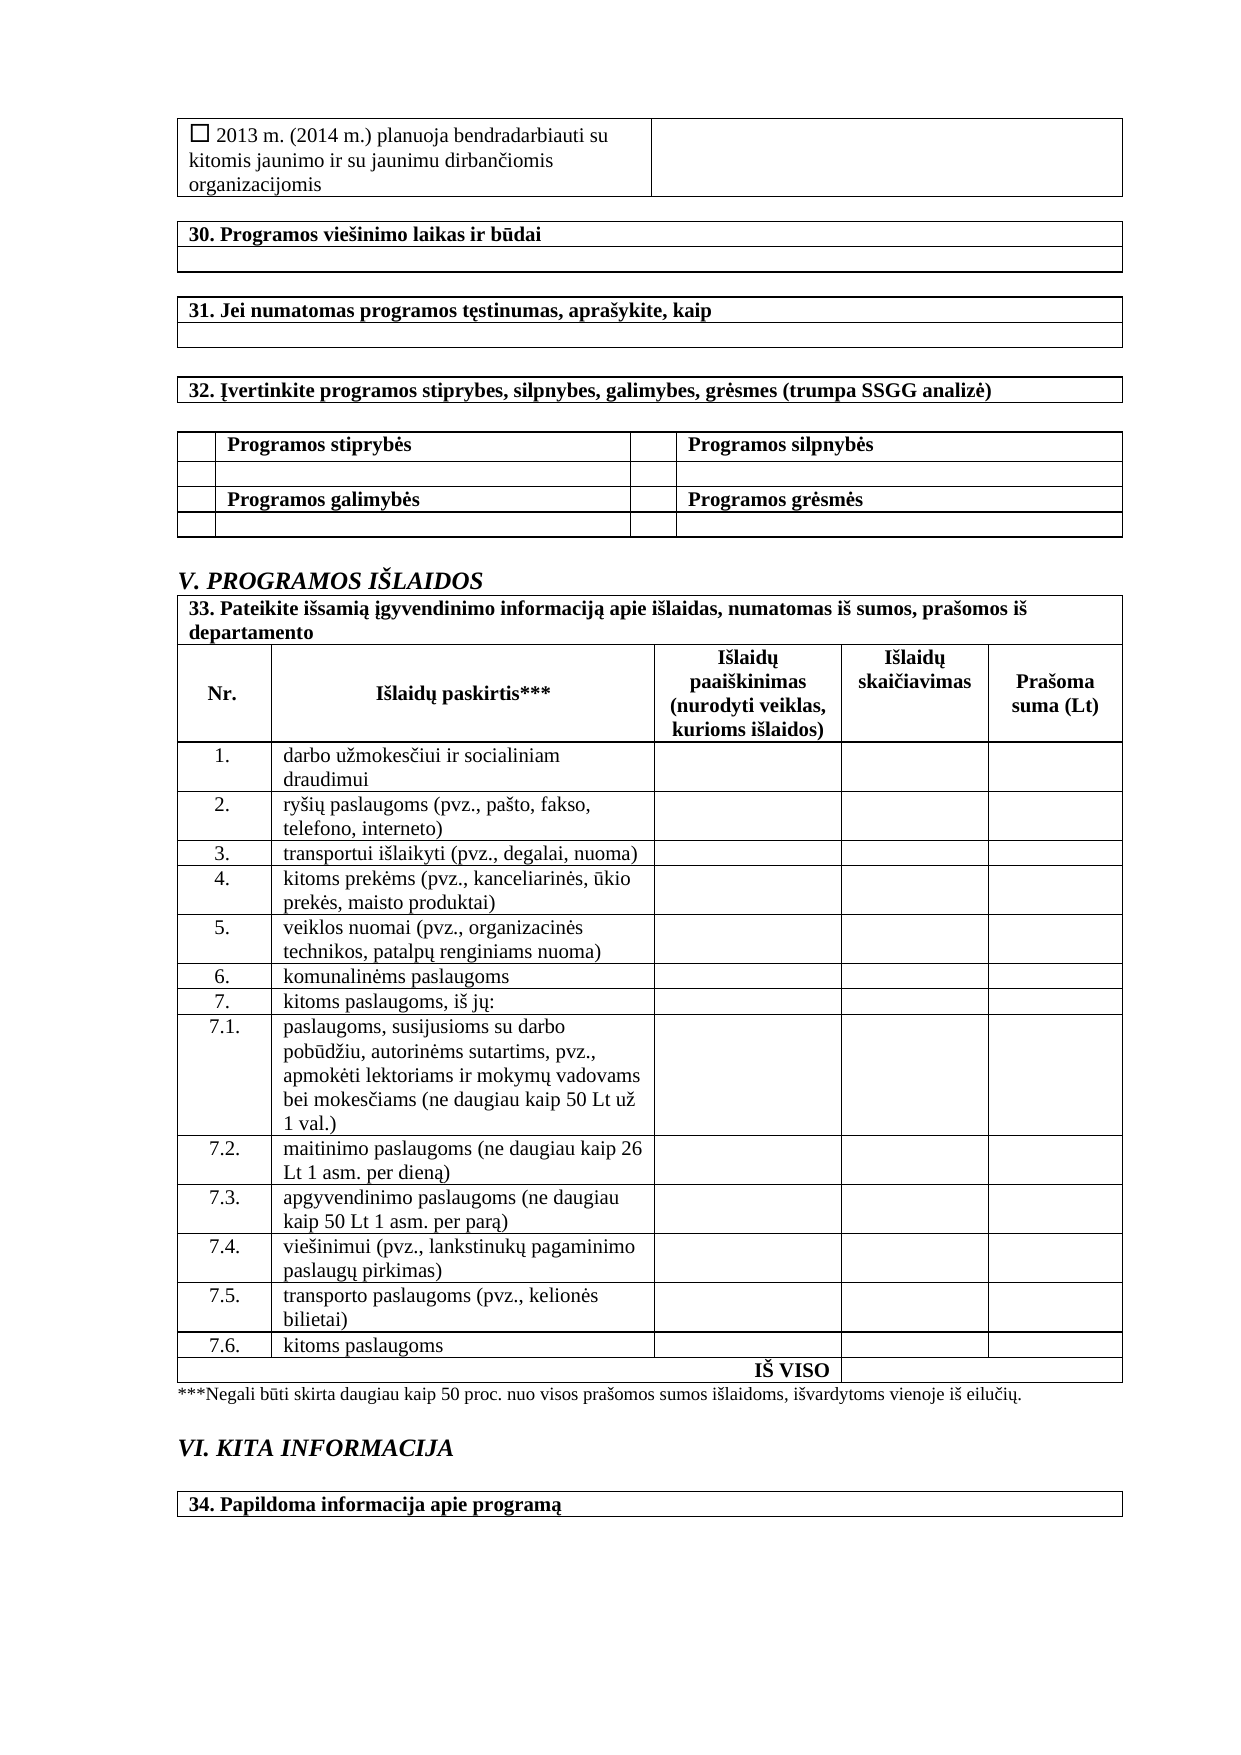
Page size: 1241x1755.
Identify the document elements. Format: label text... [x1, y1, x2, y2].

table_cell [178, 1358, 272, 1382]
table_cell [989, 915, 1122, 963]
table_cell [655, 1136, 841, 1184]
table_cell [989, 792, 1122, 840]
table_cell [655, 1185, 841, 1233]
table_cell 7.1. [178, 1015, 271, 1135]
table_cell [677, 462, 1122, 486]
table_cell 7.5. [178, 1283, 271, 1331]
table_cell viešinimui (pvz., lankstinukų pagaminimo paslaugų pirkimas) [272, 1234, 654, 1282]
table_cell paslaugoms, susijusioms su darbo pobūdžiu, autorinėms sutartims, pvz., apmokėti lektoriams ir mokymų vadovams bei mokesčiams (ne daugiau kaip 50 Lt už 1 val.) [272, 1015, 654, 1135]
table_cell Prašoma suma (Lt) [989, 645, 1122, 741]
table_cell [842, 866, 988, 914]
table_cell [989, 1185, 1122, 1233]
table_cell [631, 462, 676, 486]
table_cell ryšių paslaugoms (pvz., pašto, fakso, telefono, interneto) [272, 792, 654, 840]
table_cell 7. [178, 989, 271, 1013]
table_cell [842, 964, 988, 988]
table_cell [842, 1283, 988, 1331]
table_cell 3. [178, 841, 271, 865]
table_cell [989, 743, 1122, 791]
table_cell 7.3. [178, 1185, 271, 1233]
table_cell [842, 1185, 988, 1233]
table_cell kitoms prekėms (pvz., kanceliarinės, ūkio prekės, maisto produktai) [272, 866, 654, 914]
table_cell IŠ VISO [556, 1358, 841, 1382]
table_cell [655, 1015, 841, 1135]
table_header 34. Papildoma informacija apie programą [178, 1492, 1122, 1516]
table_cell [842, 915, 988, 963]
table_cell [655, 915, 841, 963]
table_cell [842, 841, 988, 865]
table_cell [178, 513, 215, 536]
table_cell 5. [178, 915, 271, 963]
table_cell komunalinėms paslaugoms [272, 964, 654, 988]
table_cell transportui išlaikyti (pvz., degalai, nuoma) [272, 841, 654, 865]
table_cell 1. [178, 743, 271, 791]
text V. PROGRAMOS IŠLAIDOS [177, 566, 1122, 595]
table_cell [989, 1234, 1122, 1282]
text VI. KITA INFORMACIJA [177, 1433, 1122, 1462]
table_cell [981, 1358, 1122, 1382]
table_cell Išlaidų skaičiavimas [842, 645, 988, 741]
table_cell Programos galimybės [216, 487, 630, 511]
table_cell [178, 487, 215, 511]
table_cell [652, 119, 1122, 196]
table_cell [655, 1283, 841, 1331]
table_cell [655, 792, 841, 840]
table_cell [655, 964, 841, 988]
table_header 32. Įvertinkite programos stiprybes, silpnybes, galimybes, grėsmes (trumpa SSGG analizė) [178, 378, 1122, 402]
table_header 33. Pateikite išsamią įgyvendinimo informaciją apie išlaidas, numatomas iš sumos, prašomos iš departamento [178, 596, 1122, 644]
table_cell [989, 989, 1122, 1013]
table_cell [178, 323, 1122, 347]
table_cell 7.4. [178, 1234, 271, 1282]
table_cell [655, 841, 841, 865]
table_cell [842, 1333, 988, 1357]
table_cell [989, 1283, 1122, 1331]
table_cell [631, 513, 676, 536]
table_cell [655, 1333, 841, 1357]
table_cell [655, 989, 841, 1013]
table_header 30. Programos viešinimo laikas ir būdai [178, 222, 1122, 246]
table_cell kitoms paslaugoms [272, 1333, 654, 1357]
table_cell [842, 1136, 988, 1184]
table_cell 6. [178, 964, 271, 988]
table_cell [842, 1234, 988, 1282]
table_cell [842, 989, 988, 1013]
table_cell [655, 743, 841, 791]
table_cell [989, 964, 1122, 988]
table_header [631, 433, 676, 461]
table_cell Išlaidų paaiškinimas (nurodyti veiklas, kurioms išlaidos) [655, 645, 841, 741]
table_cell [842, 743, 988, 791]
table_cell 7.2. [178, 1136, 271, 1184]
table_cell [178, 462, 215, 486]
table_cell [655, 866, 841, 914]
text ***Negali būti skirta daugiau kaip 50 proc. nuo visos prašomos sumos išlaidoms, išvardytoms vienoje iš eilučių. [177, 1383, 1122, 1404]
table_cell [] 2013 m. (2014 m.) planuoja bendradarbiauti su kitomis jaunimo ir su jaunimu dirbančiomis organizacijomis [178, 119, 651, 196]
table_cell [272, 1358, 556, 1382]
table_cell Išlaidų paskirtis*** [272, 645, 654, 741]
table_cell [631, 487, 676, 511]
table_cell [842, 792, 988, 840]
table_cell [989, 1136, 1122, 1184]
table_cell apgyvendinimo paslaugoms (ne daugiau kaip 50 Lt 1 asm. per parą) [272, 1185, 654, 1233]
table_cell [989, 841, 1122, 865]
table_cell 7.6. [178, 1333, 271, 1357]
table_cell [216, 462, 630, 486]
table_cell kitoms paslaugoms, iš jų: [272, 989, 654, 1013]
table_header [178, 433, 215, 461]
table_cell [842, 1358, 981, 1382]
table_header 31. Jei numatomas programos tęstinumas, aprašykite, kaip [178, 298, 1122, 322]
table_cell [677, 513, 1122, 536]
table_cell [842, 1015, 988, 1135]
table_cell 2. [178, 792, 271, 840]
table_cell [655, 1234, 841, 1282]
table_header Programos stiprybės [216, 433, 630, 461]
table_cell [989, 866, 1122, 914]
table_cell Programos grėsmės [677, 487, 1122, 511]
table_cell [989, 1015, 1122, 1135]
table_cell 4. [178, 866, 271, 914]
table_cell transporto paslaugoms (pvz., kelionės bilietai) [272, 1283, 654, 1331]
table_cell Nr. [178, 645, 271, 741]
table_cell [216, 513, 630, 536]
table_cell [989, 1333, 1122, 1357]
table_cell darbo užmokesčiui ir socialiniam draudimui [272, 743, 654, 791]
table_header Programos silpnybės [677, 433, 1122, 461]
table_cell [178, 247, 1122, 271]
table_cell maitinimo paslaugoms (ne daugiau kaip 26 Lt 1 asm. per dieną) [272, 1136, 654, 1184]
table_cell veiklos nuomai (pvz., organizacinės technikos, patalpų renginiams nuoma) [272, 915, 654, 963]
